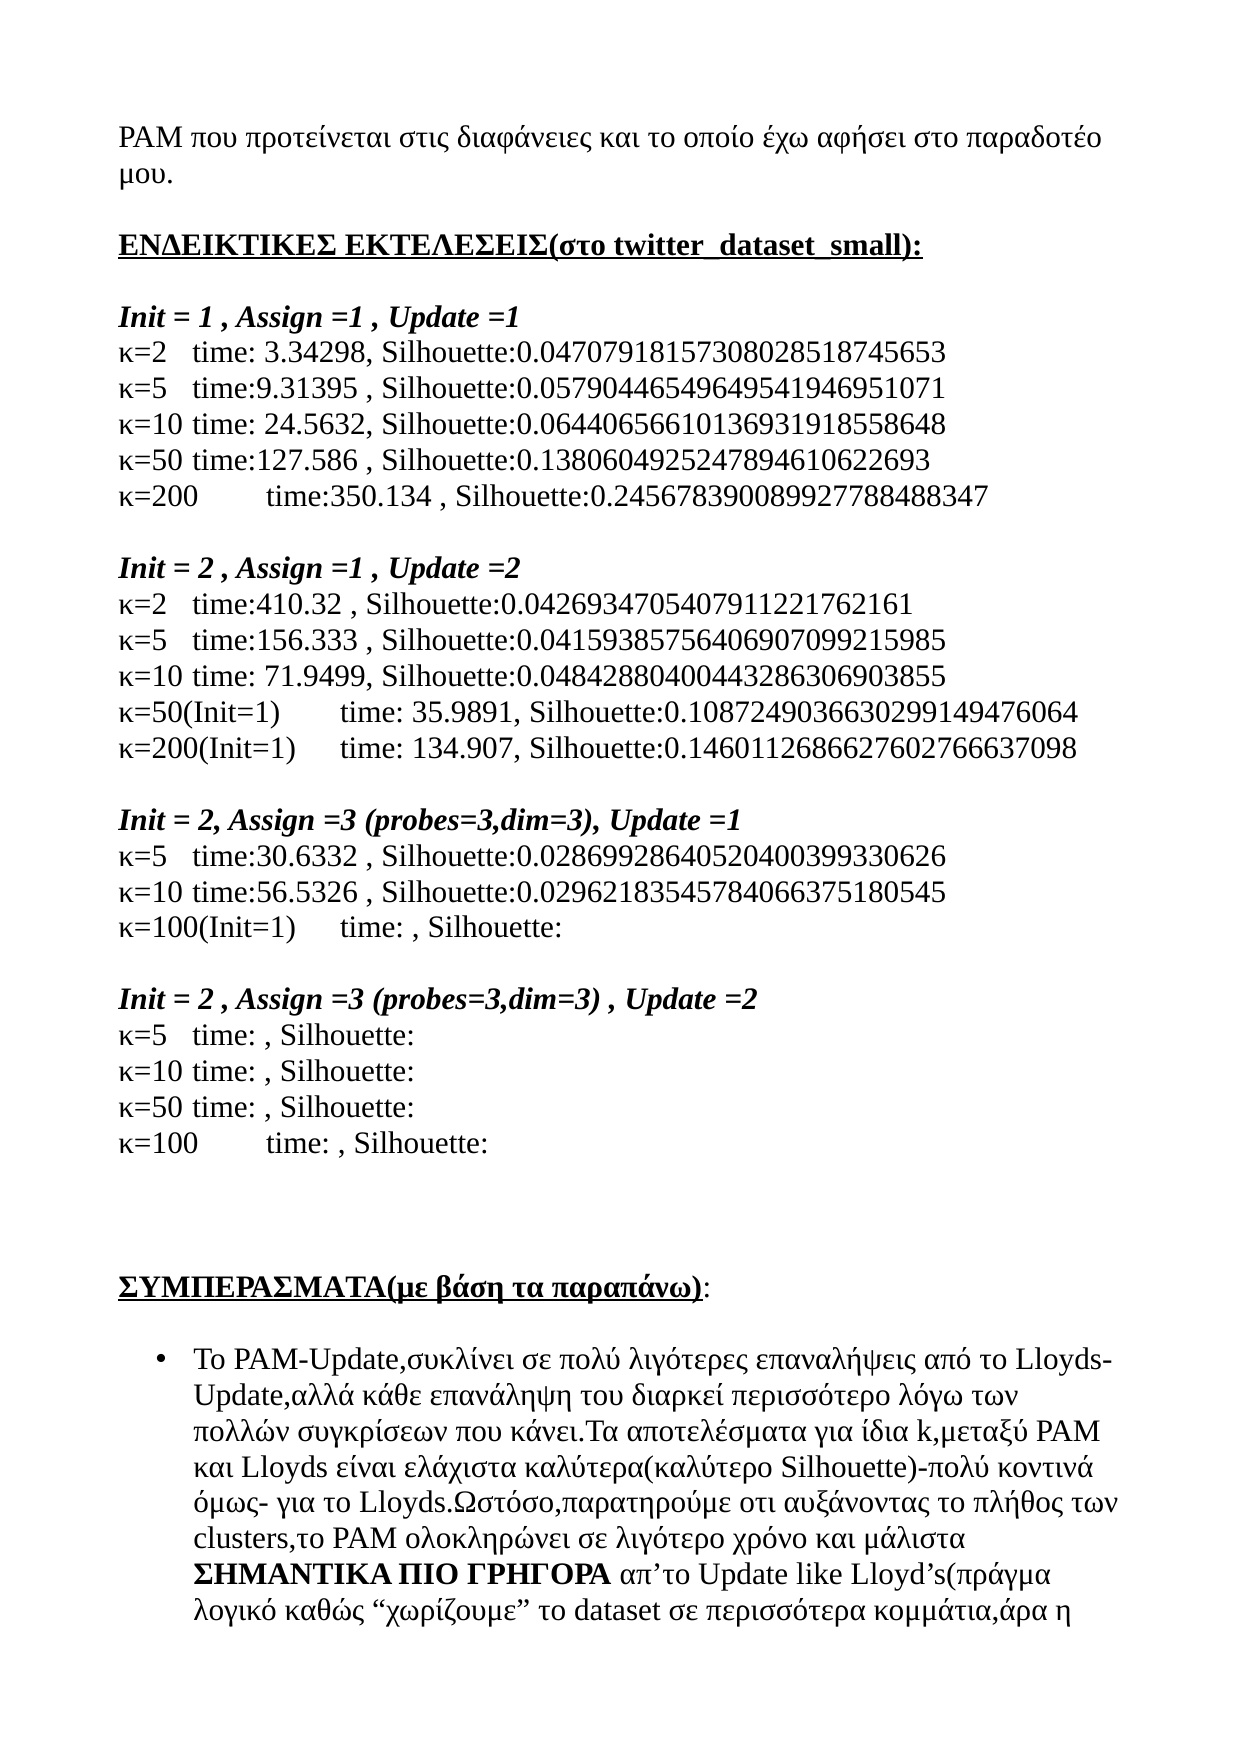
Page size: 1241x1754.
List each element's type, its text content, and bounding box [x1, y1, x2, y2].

text κ=50(Ιnit=1) time: 35.9891, Silhouette:0.1087249036630299149476064 [118, 693, 1122, 729]
text κ=200(Init=1) time: 134.907, Silhouette:0.1460112686627602766637098 [118, 729, 1122, 765]
text κ=5 time:9.31395 , Silhouette:0.05790446549649541946951071 [118, 370, 1122, 406]
text κ=5 time:30.6332 , Silhouette:0.02869928640520400399330626 [118, 837, 1122, 873]
text Init = 2 , Assign =3 (probes=3,dim=3) , Update =2 [118, 981, 1122, 1017]
text κ=10 time: , Silhouette: [118, 1052, 1122, 1088]
text κ=5 time:156.333 , Silhouette:0.04159385756406907099215985 [118, 621, 1122, 657]
text ΣΥΜΠΕΡΑΣΜΑTA(με βάση τα παραπάνω): [118, 1268, 1122, 1304]
text κ=200 time:350.134 , Silhouette:0.245678390089927788488347 [118, 477, 1122, 513]
text κ=100(Init=1) time: , Silhouette: [118, 909, 1122, 945]
text κ=5 time: , Silhouette: [118, 1017, 1122, 1052]
text κ=10 time:56.5326 , Silhouette:0.02962183545784066375180545 [118, 873, 1122, 909]
text κ=10 time: 24.5632, Silhouette:0.06440656610136931918558648 [118, 406, 1122, 442]
text κ=50 time:127.586 , Silhouette:0.1380604925247894610622693 [118, 442, 1122, 477]
text Init = 2, Assign =3 (probes=3,dim=3), Update =1 [118, 801, 1122, 837]
text κ=100 time: , Silhouette: [118, 1124, 1122, 1160]
text κ=2 time:410.32 , Silhouette:0.0426934705407911221762161 [118, 585, 1122, 621]
text κ=50 time: , Silhouette: [118, 1088, 1122, 1124]
text κ=10 time: 71.9499, Silhouette:0.04842880400443286306903855 [118, 657, 1122, 693]
text κ=2 time: 3.34298, Silhouette:0.04707918157308028518745653 [118, 334, 1122, 370]
text Init = 2 , Assign =1 , Update =2 [118, 549, 1122, 585]
text PAM που προτείνεται στις διαφάνειες και το οποίο έχω αφήσει στο παραδοτέο μου. [118, 118, 1122, 190]
text Init = 1 , Assign =1 , Update =1 [118, 298, 1122, 334]
text ΕΝΔΕΙΚΤΙΚΕΣ ΕΚΤΕΛΕΣΕΙΣ(στο twitter_dataset_small): [118, 226, 1122, 262]
list Το PAM-Update,συκλίνει σε πολύ λιγότερες επαναλήψεις από το Lloyds-Update,αλλά κάθε επανάληψη του διαρκεί περισσότερο λόγω των πολλών συγκρίσεων που κάνει.Τα αποτελέσματα για ίδια k,μεταξύ PAM και Lloyds είναι ελάχιστα καλύτερα(καλύτερο Silhouette)-πολύ κοντινά όμως- για το Lloyds.Ωστόσο,παρατηρούμε οτι αυξάνοντας το πλήθος των clusters,το PAM ολοκληρώνει σε λιγότερο χρόνο και μάλιστα ΣΗΜΑΝΤΙΚΑ ΠΙΟ ΓΡΗΓΟΡΑ απ’το Update like Lloyd’s(πράγμα λογικό καθώς “χωρίζουμε” το dataset σε περισσότερα κομμάτια,άρα η [156, 1340, 1122, 1627]
